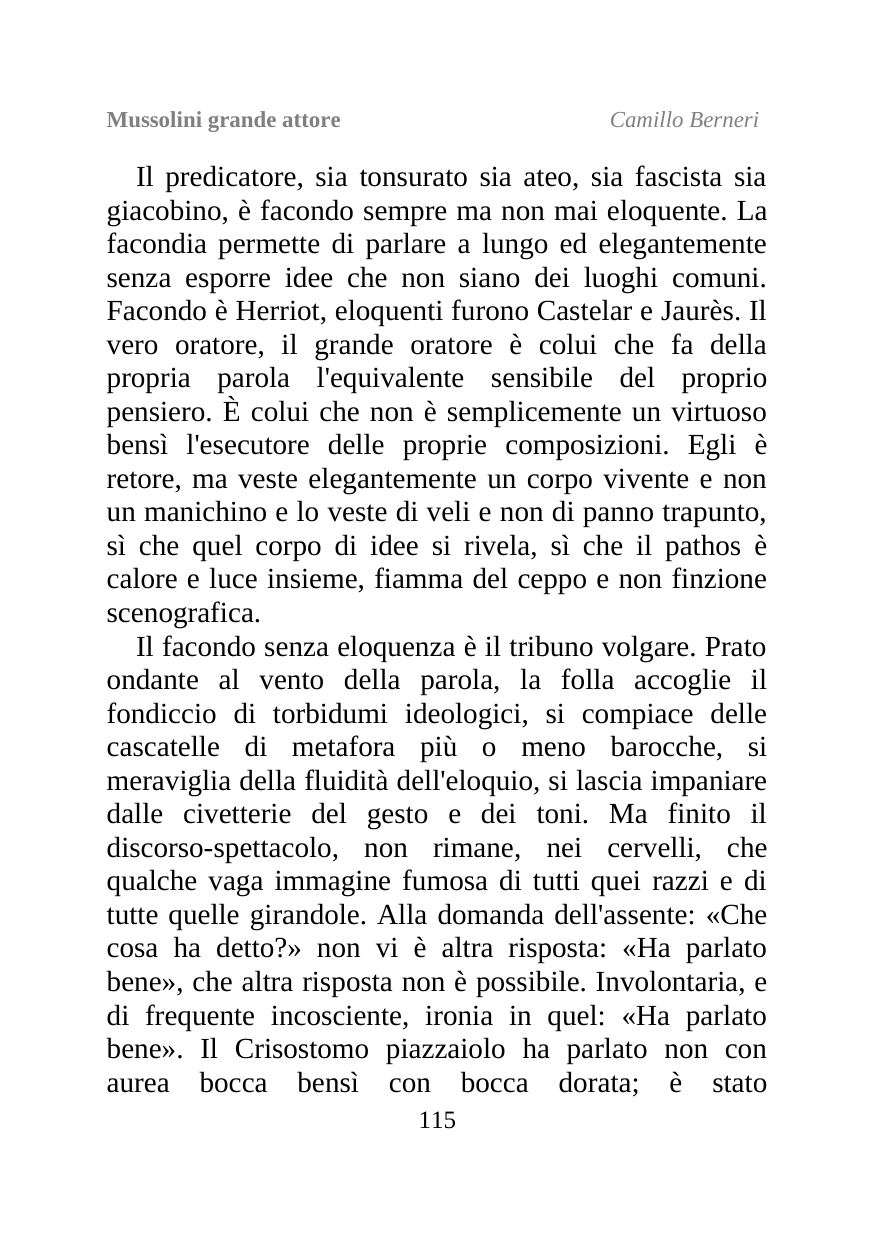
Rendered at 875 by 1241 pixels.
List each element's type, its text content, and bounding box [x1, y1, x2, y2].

text Il facondo senza eloquenza è il tribuno volgare. Prato ondante al vento della parola, la folla accoglie il fondiccio di torbidumi ideologici, si compiace delle cascatelle di metafora più o meno barocche, si meraviglia della fluidità dell'eloquio, si lascia impaniare dalle civetterie del gesto e dei toni. Ma finito il discorso-spettacolo, non rimane, nei cervelli, che qualche vaga immagine fumosa di tutti quei razzi e di tutte quelle girandole. Alla domanda dell'assente: «Che cosa ha detto?» non vi è altra risposta: «Ha parlato bene», che altra risposta non è possibile. Involontaria, e di frequente incosciente, ironia in quel: «Ha parlato bene». Il Crisostomo piazzaiolo ha parlato non con aurea bocca bensì con bocca dorata; è stato [106, 629, 768, 1098]
text Il predicatore, sia tonsurato sia ateo, sia fascista sia giacobino, è facondo sempre ma non mai eloquente. La facondia permette di parlare a lungo ed elegantemente senza esporre idee che non siano dei luoghi comuni. Facondo è Herriot, eloquenti furono Castelar e Jaurès. Il vero oratore, il grande oratore è colui che fa della propria parola l'equivalente sensibile del proprio pensiero. È colui che non è semplicemente un virtuoso bensì l'esecutore delle proprie composizioni. Egli è retore, ma veste elegantemente un corpo vivente e non un manichino e lo veste di veli e non di panno trapunto, sì che quel corpo di idee si rivela, sì che il pathos è calore e luce insieme, fiamma del ceppo e non finzione scenografica. [106, 159, 768, 629]
